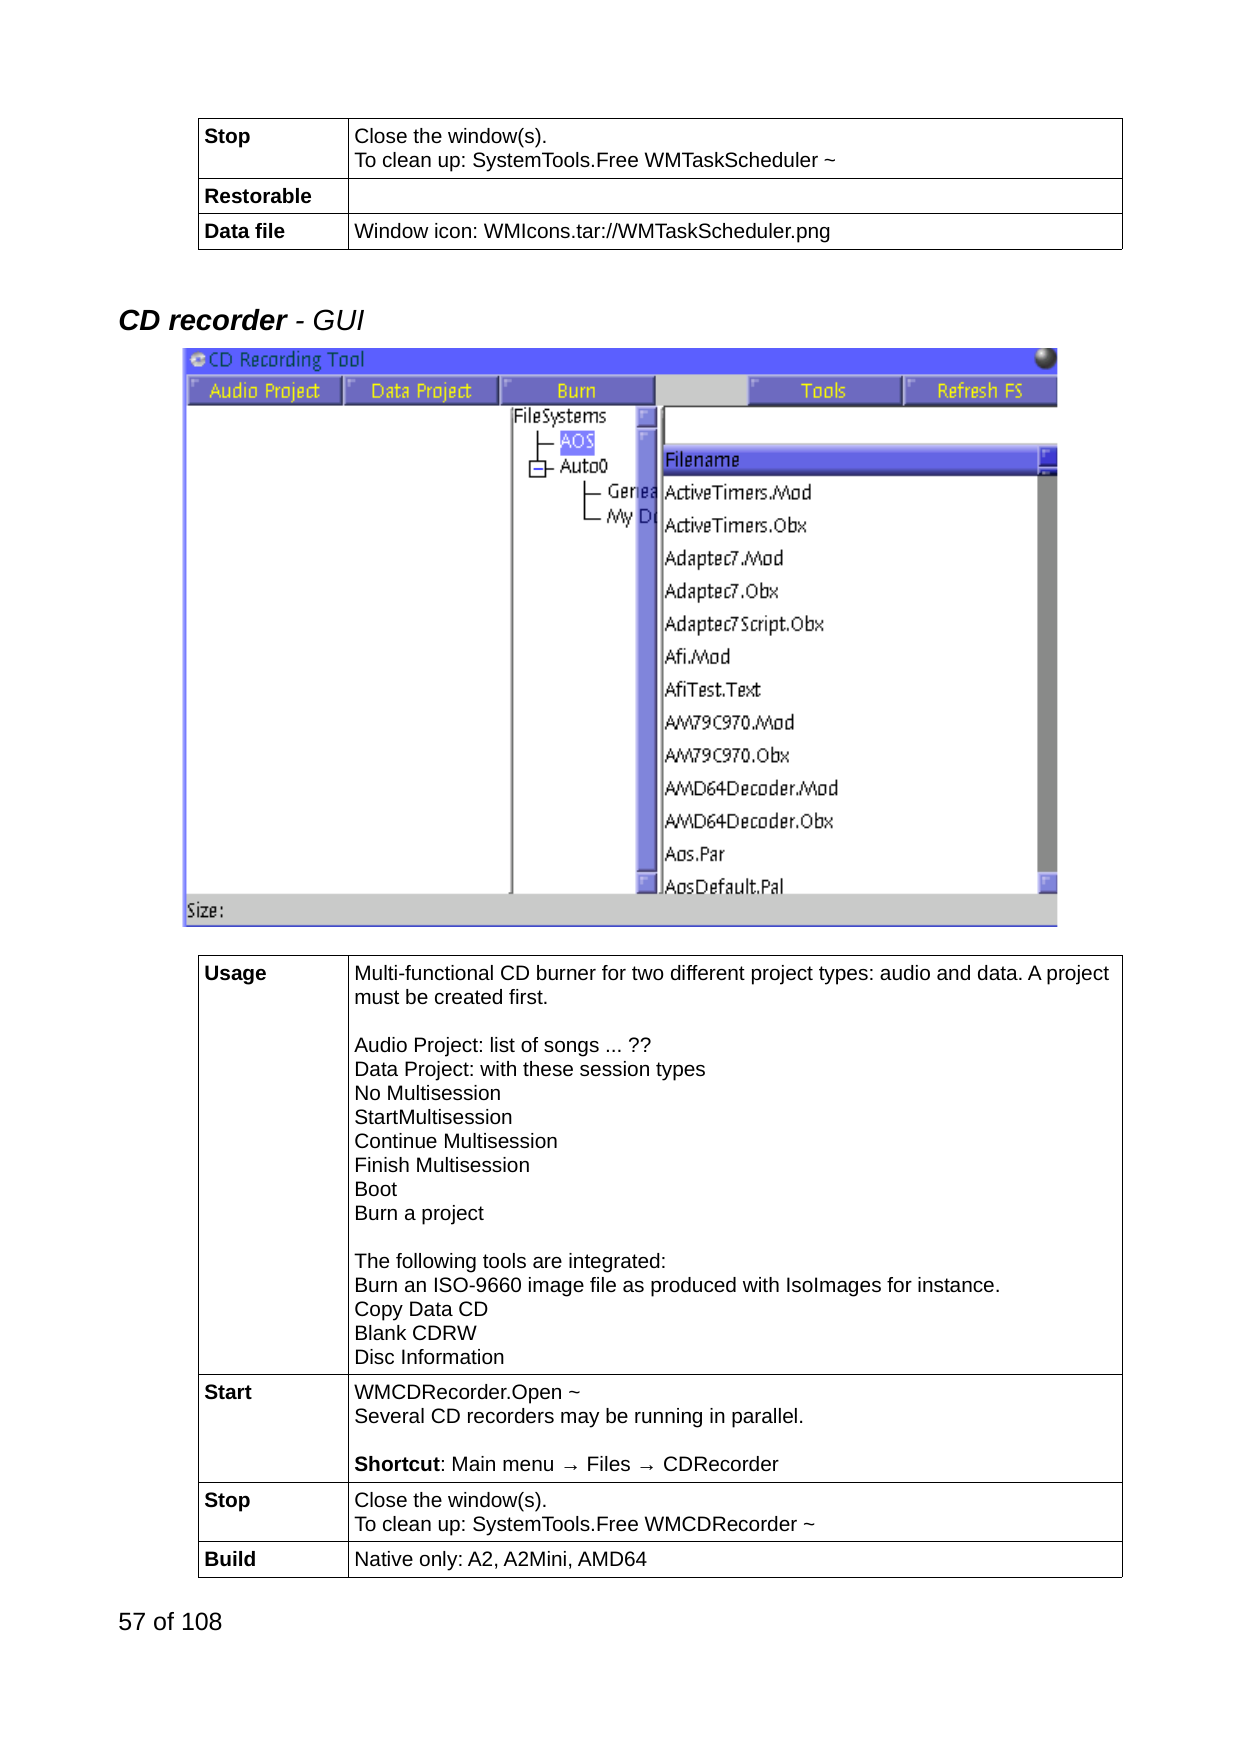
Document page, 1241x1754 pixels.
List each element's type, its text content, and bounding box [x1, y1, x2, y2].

subtitle CD recorder - GUI [118, 302, 1122, 336]
table_cell [349, 179, 1122, 213]
table_cell Build [199, 1542, 348, 1577]
table_cell Stop [199, 1483, 348, 1541]
table_cell Stop [199, 119, 348, 178]
table_cell Native only: A2, A2Mini, AMD64 [349, 1542, 1122, 1577]
table_cell Data file [199, 214, 348, 249]
table_cell Start [199, 1375, 348, 1482]
table_cell Window icon: WMIcons.tar://WMTaskScheduler.png [349, 214, 1122, 249]
picture [182, 348, 1058, 927]
table_header Multi-functional CD burner for two different project types: audio and data. A project must be created first. Audio Project: list of songs ... ?? Data Project: with these session types No Multisession StartMultisession Continue Multisession Finish Multisession Boot Burn a project The following tools are integrated: Burn an ISO-9660 image file as produced with IsoImages for instance. Copy Data CD Blank CDRW Disc Information [349, 956, 1122, 1374]
table_header Usage [199, 956, 348, 1374]
table_cell WMCDRecorder.Open ~ Several CD recorders may be running in parallel. Shortcut: Main menu → Files → CDRecorder [349, 1375, 1122, 1482]
table_cell Close the window(s). To clean up: SystemTools.Free WMTaskScheduler ~ [349, 119, 1122, 178]
table_cell Restorable [199, 179, 348, 213]
table_cell Close the window(s). To clean up: SystemTools.Free WMCDRecorder ~ [349, 1483, 1122, 1541]
